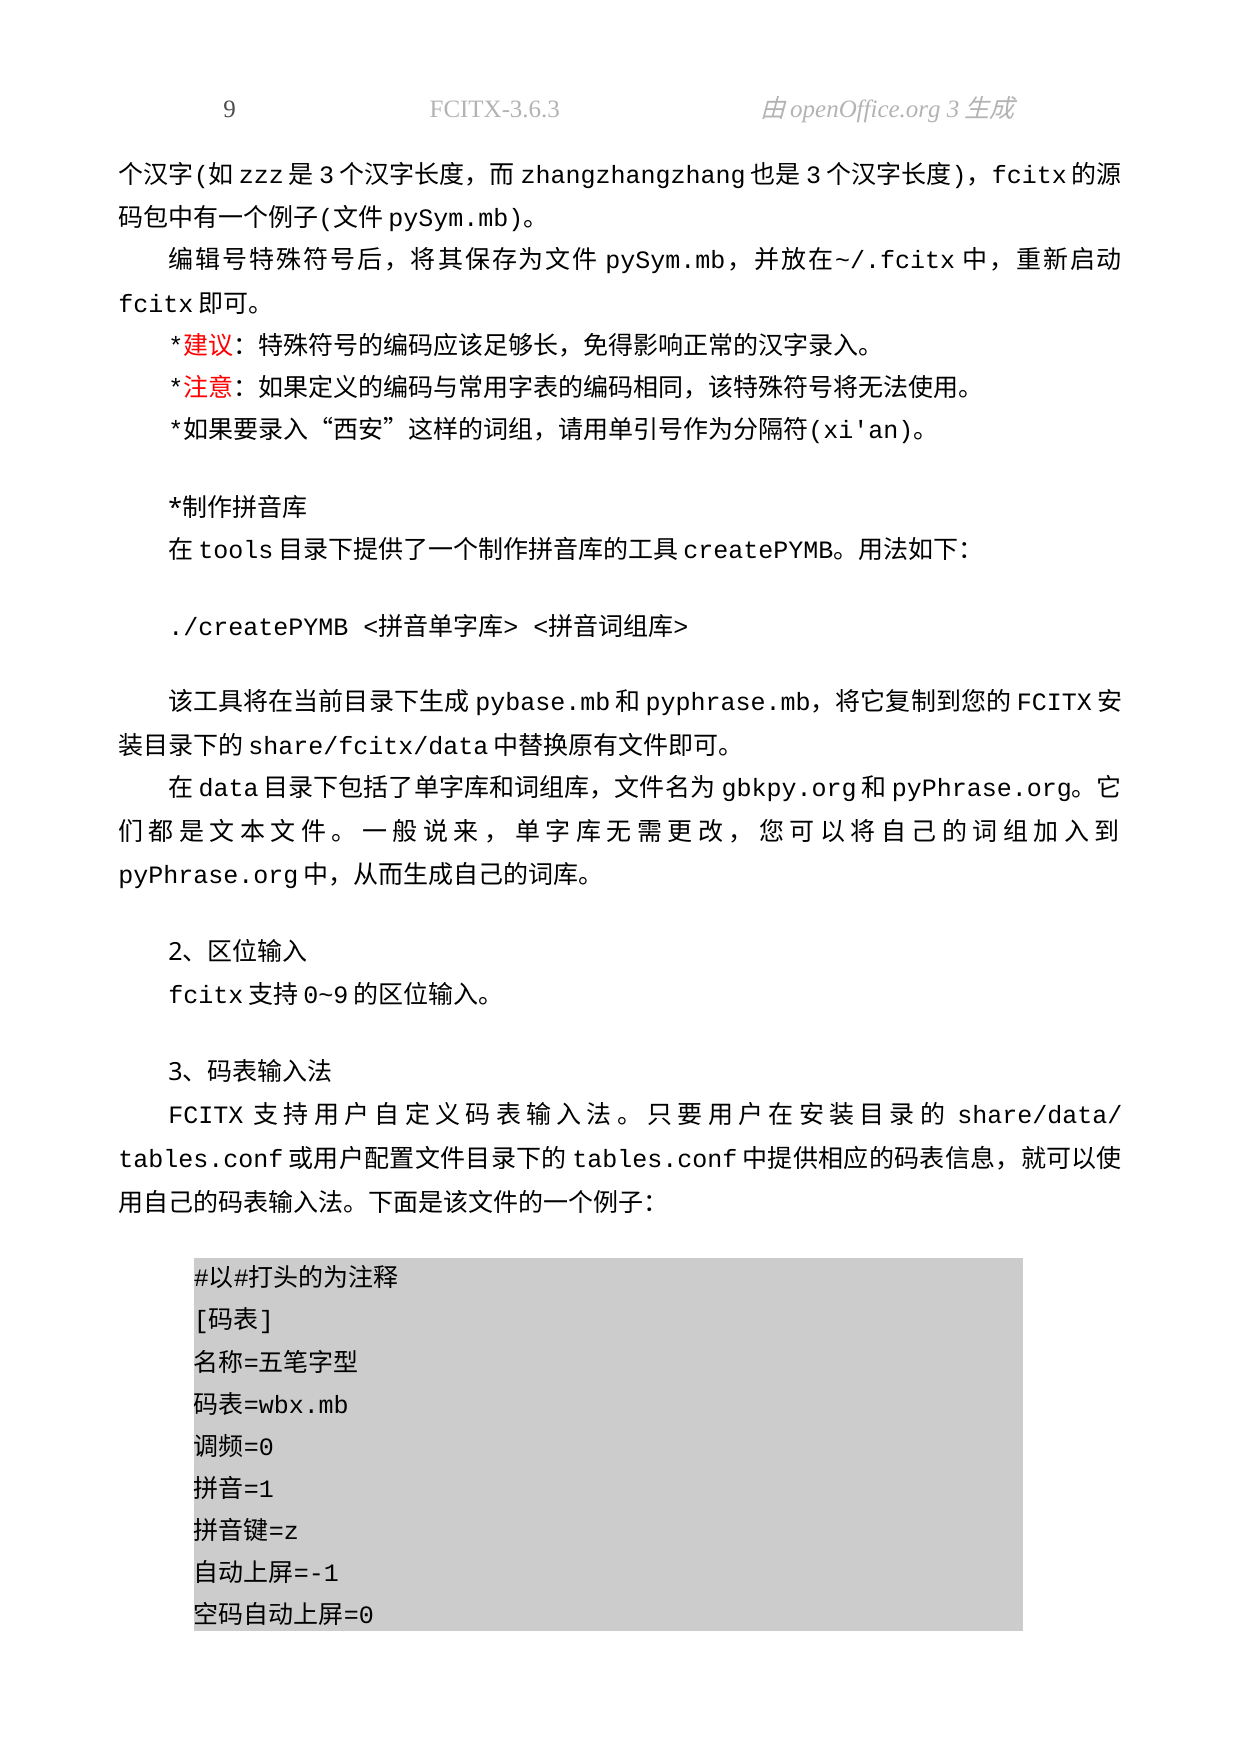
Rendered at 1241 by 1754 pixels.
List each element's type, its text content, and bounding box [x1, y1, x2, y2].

text *如果要录入“西安”这样的词组，请用单引号作为分隔符(xi'an)。 [118, 410, 1122, 446]
text 该工具将在当前目录下生成pybase.mb和pyphrase.mb，将它复制到您的FCITX安装目录下的share/fcitx/data中替换原有文件即可。 [118, 682, 1122, 762]
text fcitx支持0~9的区位输入。 [118, 975, 1122, 1011]
text *制作拼音库 [118, 487, 1122, 523]
text 在data目录下包括了单字库和词组库，文件名为gbkpy.org和pyPhrase.org。它们都是文本文件。一般说来，单字库无需更改，您可以将自己的词组加入到pyPhrase.org中，从而生成自己的词库。 [118, 768, 1122, 891]
text 2、区位输入 [118, 932, 1122, 968]
text 编辑号特殊符号后，将其保存为文件pySym.mb，并放在~/.fcitx中，重新启动fcitx即可。 [118, 240, 1122, 320]
text 个汉字(如zzz是3个汉字长度，而 zhangzhangzhang也是3个汉字长度)，fcitx的源码包中有一个例子(文件pySym.mb)。 [118, 154, 1122, 234]
text *注意：如果定义的编码与常用字表的编码相同，该特殊符号将无法使用。 [118, 368, 1122, 404]
text ./createPYMB <拼音单字库> <拼音词组库> [118, 606, 1122, 642]
text FCITX支持用户自定义码表输入法。只要用户在安装目录的share/data/tables.conf或用户配置文件目录下的tables.conf中提供相应的码表信息，就可以使用自己的码表输入法。下面是该文件的一个例子： [118, 1095, 1122, 1218]
table_header #以#打头的为注释 [码表] 名称=五笔字型 码表=wbx.mb 调频=0 拼音=1 拼音键=z 自动上屏=-1 空码自动上屏=0 [194, 1258, 1023, 1631]
text 3、码表输入法 [118, 1052, 1122, 1088]
text 在tools目录下提供了一个制作拼音库的工具createPYMB。用法如下： [118, 530, 1122, 566]
text *建议：特殊符号的编码应该足够长，免得影响正常的汉字录入。 [118, 326, 1122, 362]
